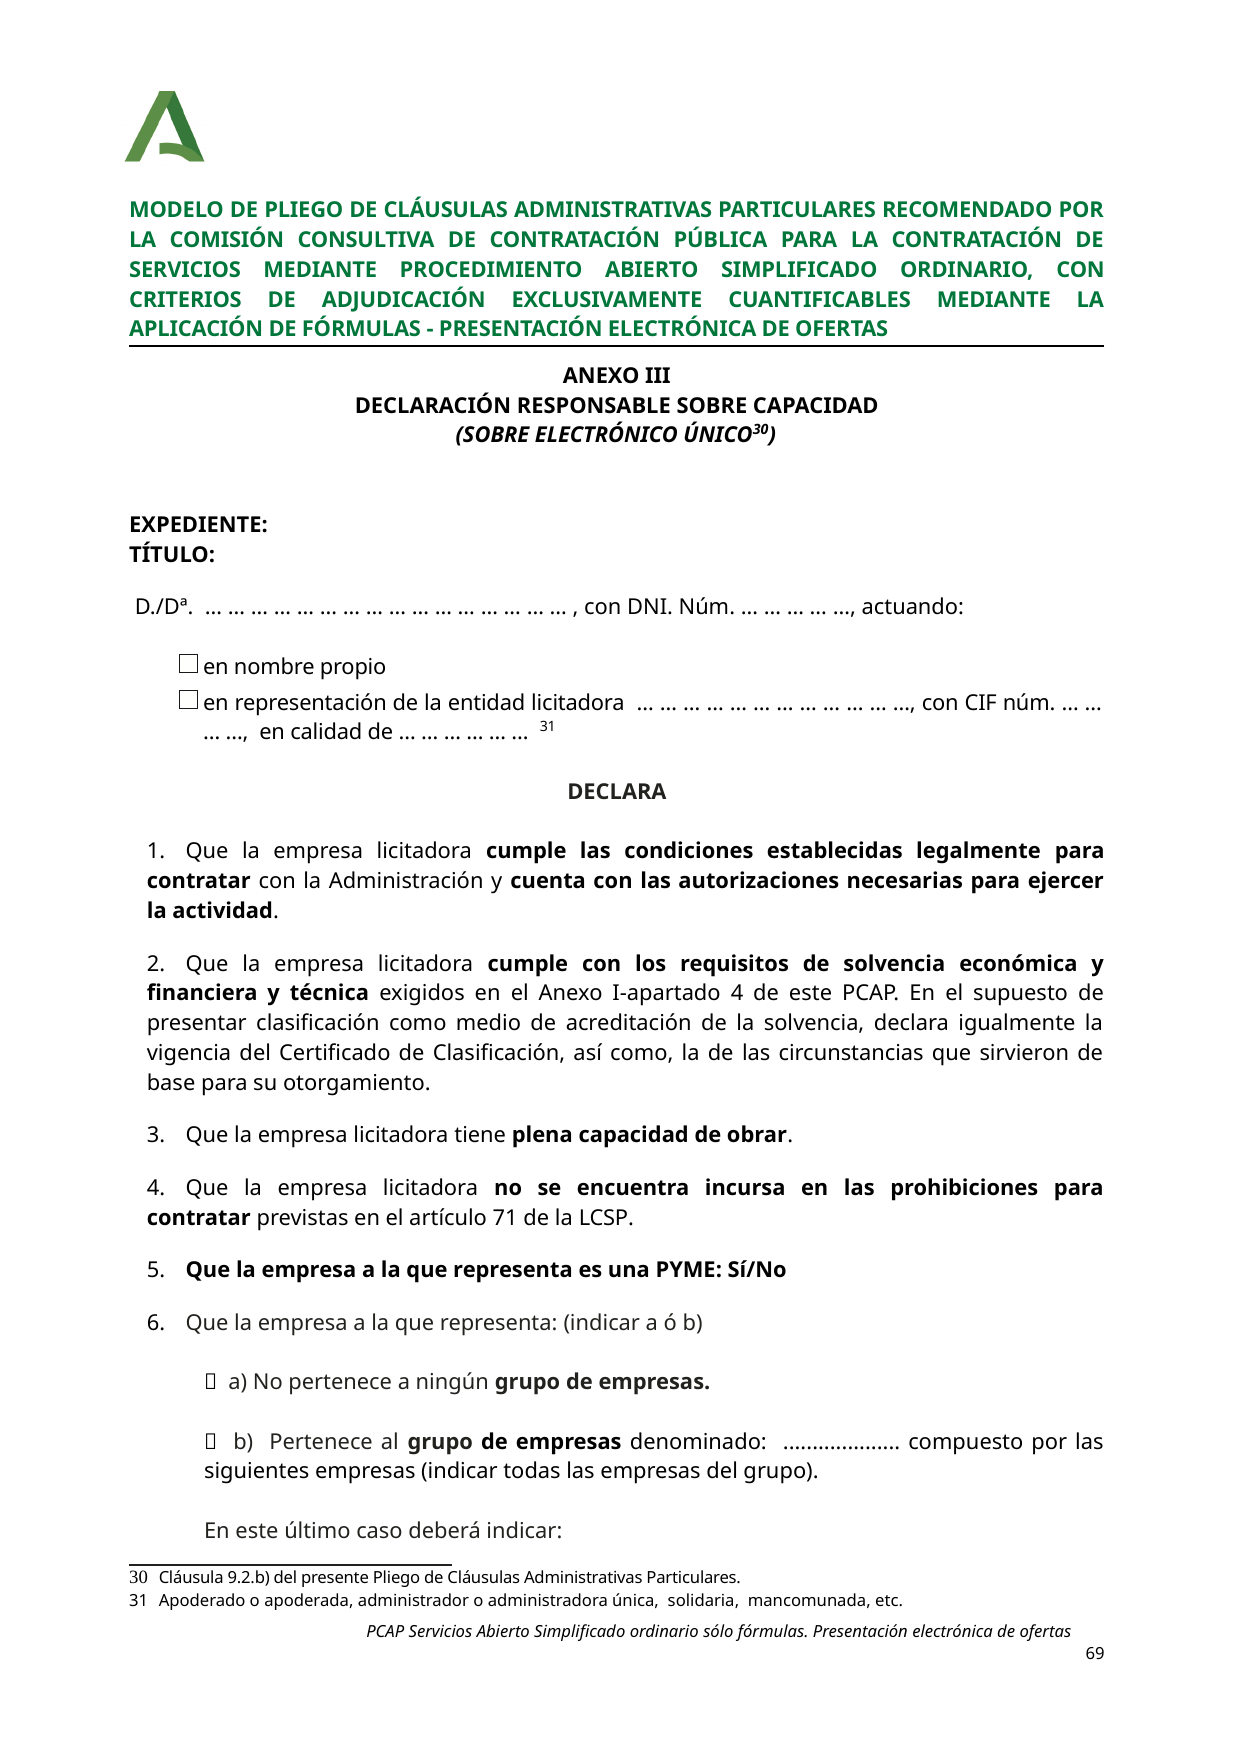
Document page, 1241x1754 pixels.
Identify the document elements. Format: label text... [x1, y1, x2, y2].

list Que la empresa licitadora no se encuentra incursa en las prohibiciones para contratar previstas en el artículo 71 de la LCSP. [147, 1172, 1104, 1231]
text en representación de la entidad licitadora … … … … … … … … … … … …, con CIF núm. … … … …, en calidad de … … … … … … [203, 687, 1104, 746]
list En este último caso deberá indicar: [166, 1515, 1104, 1545]
text EXPEDIENTE: [129, 509, 1104, 539]
text DECLARACIÓN RESPONSABLE SOBRE CAPACIDAD [129, 390, 1104, 419]
text ANEXO III [129, 360, 1104, 390]
text en nombre propio [203, 651, 1104, 681]
list Que la empresa a la que representa: (indicar a ó b) [147, 1307, 1104, 1336]
text Apoderado o apoderada, administrador o administradora única, solidaria, mancomunada, etc. [129, 1588, 1104, 1611]
picture [120, 86, 209, 166]
list  a) No pertenece a ningún grupo de empresas. [166, 1366, 1104, 1396]
list Que la empresa licitadora cumple con los requisitos de solvencia económica y financiera y técnica exigidos en el Anexo I-apartado 4 de este PCAP. En el supuesto de presentar clasificación como medio de acreditación de la solvencia, declara igualmente la vigencia del Certificado de Clasificación, así como, la de las circunstancias que sirvieron de base para su otorgamiento. [147, 948, 1104, 1097]
text D./Dª. … … … … … … … … … … … … … … … … , con DNI. Núm. … … … … …, actuando: [129, 591, 1104, 621]
text DECLARA [129, 776, 1104, 806]
list Que la empresa a la que representa es una PYME: Sí/No [147, 1254, 1104, 1284]
text MODELO DE PLIEGO DE CLÁUSULAS ADMINISTRATIVAS PARTICULARES RECOMENDADO POR LA COMISIÓN CONSULTIVA DE CONTRATACIÓN PÚBLICA PARA LA CONTRATACIÓN DE SERVICIOS MEDIANTE PROCEDIMIENTO ABIERTO SIMPLIFICADO ORDINARIO, CON CRITERIOS DE ADJUDICACIÓN EXCLUSIVAMENTE CUANTIFICABLES MEDIANTE LA APLICACIÓN DE FÓRMULAS - PRESENTACIÓN ELECTRÓNICA DE OFERTAS [129, 194, 1104, 345]
text (SOBRE ELECTRÓNICO ÚNICO) [129, 419, 1104, 449]
list Que la empresa licitadora cumple las condiciones establecidas legalmente para contratar con la Administración y cuenta con las autorizaciones necesarias para ejercer la actividad. [147, 836, 1104, 925]
text TÍTULO: [129, 539, 1104, 568]
list Que la empresa licitadora tiene plena capacidad de obrar. [147, 1119, 1104, 1149]
text Cláusula 9.2.b) del presente Pliego de Cláusulas Administrativas Particulares. [129, 1566, 1104, 1588]
list  b) Pertenece al grupo de empresas denominado: .................... compuesto por las siguientes empresas (indicar todas las empresas del grupo). [166, 1426, 1104, 1485]
